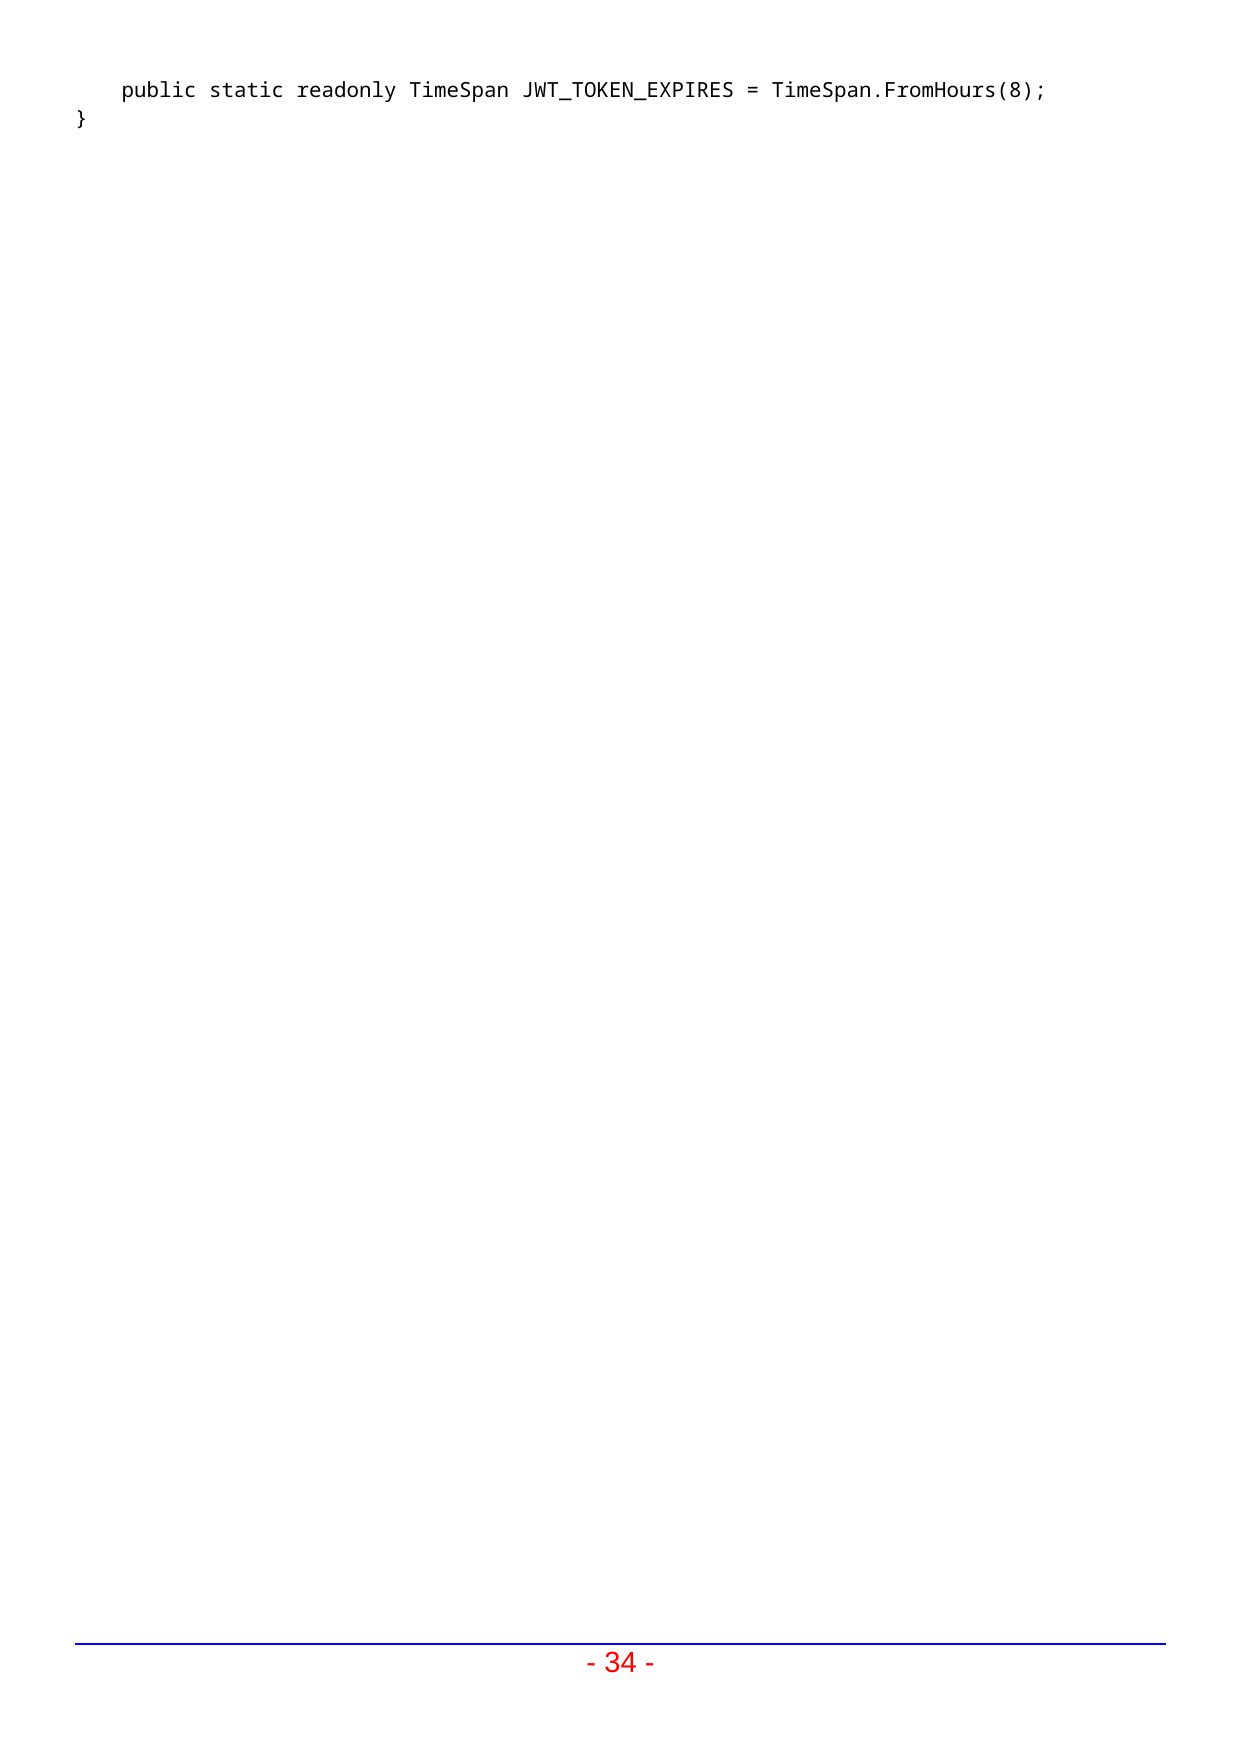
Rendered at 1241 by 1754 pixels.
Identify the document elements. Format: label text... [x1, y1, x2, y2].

text public static readonly TimeSpan JWT_TOKEN_EXPIRES = TimeSpan.FromHours(8); [75, 75, 1166, 103]
text } [75, 103, 1166, 132]
